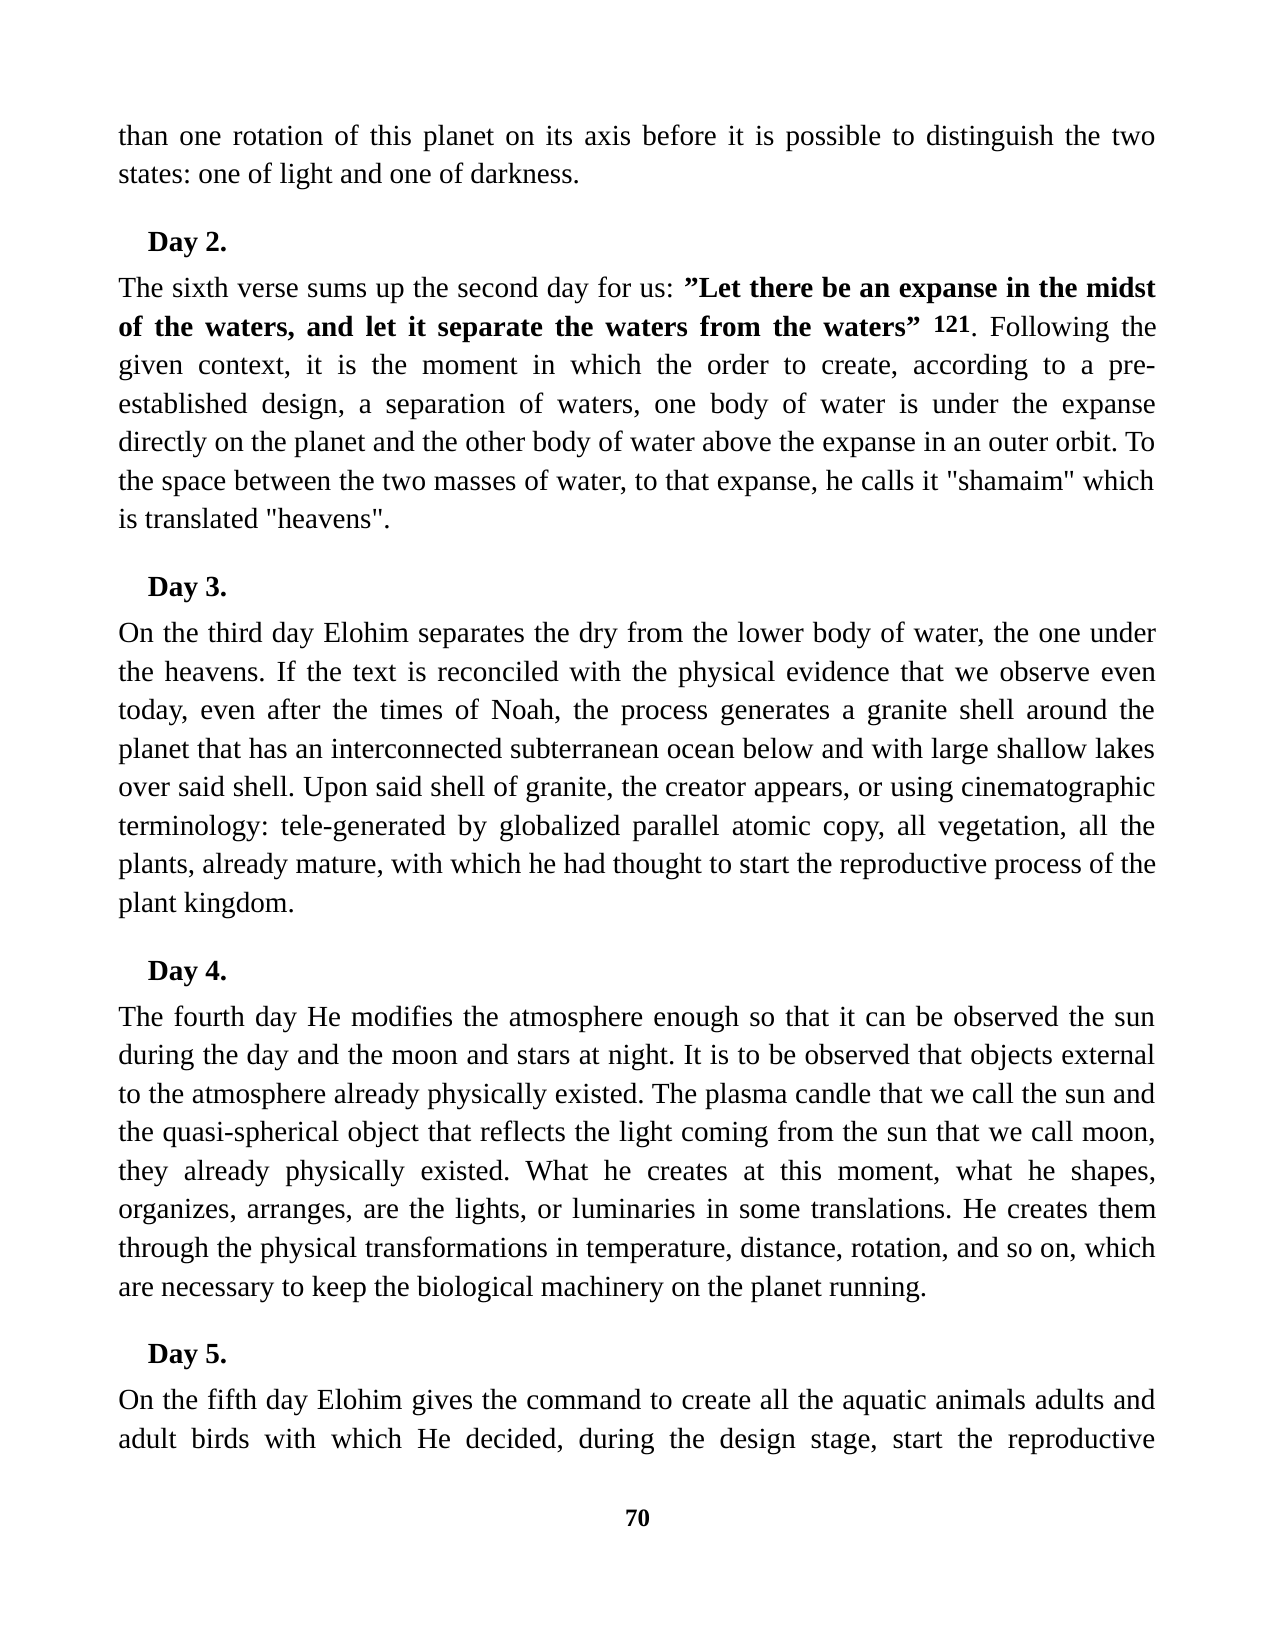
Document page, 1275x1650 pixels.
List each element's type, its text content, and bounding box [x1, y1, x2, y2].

text On the fifth day Elohim gives the command to create all the aquatic animals adults and adult birds with which He decided, during the design stage, start the reproductive [118, 1382, 1157, 1454]
subtitle Day 2. [148, 224, 1157, 258]
subtitle Day 5. [148, 1336, 1157, 1370]
subtitle Day 4. [148, 953, 1157, 986]
text On the third day Elohim separates the dry from the lower body of water, the one under the heavens. If the text is reconciled with the physical evidence that we observe even today, even after the times of Noah, the process generates a granite shell around the planet that has an interconnected subterranean ocean below and with large shallow lakes over said shell. Upon said shell of granite, the creator appears, or using cinematographic terminology: tele-generated by globalized parallel atomic copy, all vegetation, all the plants, already mature, with which he had thought to start the reproductive process of the plant kingdom. [118, 615, 1157, 919]
text than one rotation of this planet on its axis before it is possible to distinguish the two states: one of light and one of darkness. [118, 118, 1157, 190]
text The fourth day He modifies the atmosphere enough so that it can be observed the sun during the day and the moon and stars at night. It is to be observed that objects external to the atmosphere already physically existed. The plasma candle that we call the sun and the quasi-spherical object that reflects the light coming from the sun that we call moon, they already physically existed. What he creates at this moment, what he shapes, organizes, arranges, are the lights, or luminaries in some translations. He creates them through the physical transformations in temperature, distance, rotation, and so on, which are necessary to keep the biological machinery on the planet running. [118, 999, 1157, 1302]
subtitle Day 3. [148, 569, 1157, 603]
text The sixth verse sums up the second day for us: ”Let there be an expanse in the midst of the waters, and let it separate the waters from the waters” . Following the given context, it is the moment in which the order to create, according to a pre-established design, a separation of waters, one body of water is under the expanse directly on the planet and the other body of water above the expanse in an outer orbit. To the space between the two masses of water, to that expanse, he calls it "shamaim" which is translated "heavens". [118, 270, 1157, 535]
